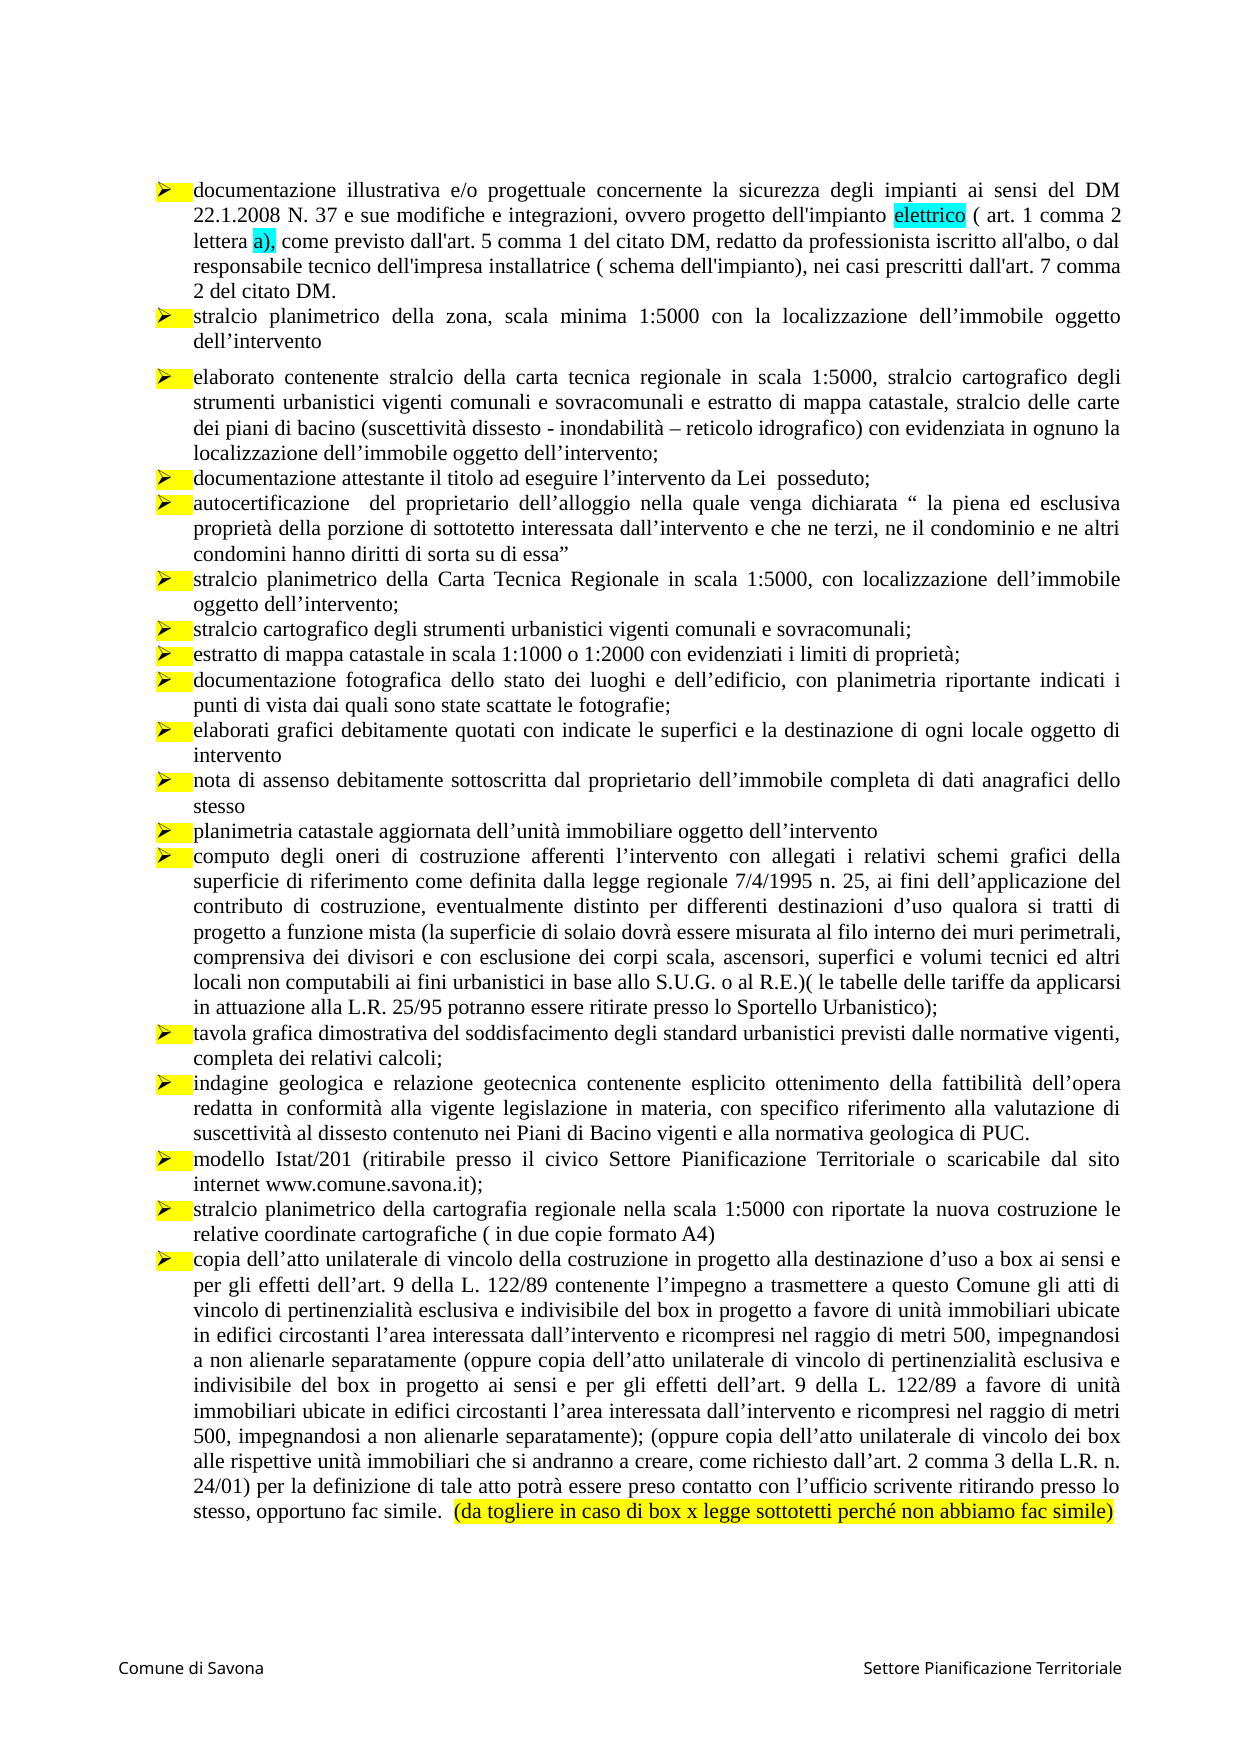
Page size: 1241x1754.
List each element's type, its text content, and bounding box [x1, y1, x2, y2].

list estratto di mappa catastale in scala 1:1000 o 1:2000 con evidenziati i limiti di proprietà; [156, 641, 1122, 667]
list planimetria catastale aggiornata dell’unità immobiliare oggetto dell’intervento [156, 818, 1122, 843]
list documentazione attestante il titolo ad eseguire l’intervento da Lei posseduto; [156, 465, 1122, 490]
list modello Istat/201 (ritirabile presso il civico Settore Pianificazione Territoriale o scaricabile dal sito internet www.comune.savona.it); [156, 1146, 1122, 1196]
list copia dell’atto unilaterale di vincolo della costruzione in progetto alla destinazione d’uso a box ai sensi e per gli effetti dell’art. 9 della L. 122/89 contenente l’impegno a trasmettere a questo Comune gli atti di vincolo di pertinenzialità esclusiva e indivisibile del box in progetto a favore di unità immobiliari ubicate in edifici circostanti l’area interessata dall’intervento e ricompresi nel raggio di metri 500, impegnandosi a non alienarle separatamente (oppure copia dell’atto unilaterale di vincolo di pertinenzialità esclusiva e indivisibile del box in progetto ai sensi e per gli effetti dell’art. 9 della L. 122/89 a favore di unità immobiliari ubicate in edifici circostanti l’area interessata dall’intervento e ricompresi nel raggio di metri 500, impegnandosi a non alienarle separatamente); (oppure copia dell’atto unilaterale di vincolo dei box alle rispettive unità immobiliari che si andranno a creare, come richiesto dall’art. 2 comma 3 della L.R. n. 24/01) per la definizione di tale atto potrà essere preso contatto con l’ufficio scrivente ritirando presso lo stesso, opportuno fac simile. (da togliere in caso di box x legge sottotetti perché non abbiamo fac simile) [156, 1246, 1122, 1524]
list indagine geologica e relazione geotecnica contenente esplicito ottenimento della fattibilità dell’opera redatta in conformità alla vigente legislazione in materia, con specifico riferimento alla valutazione di suscettività al dissesto contenuto nei Piani di Bacino vigenti e alla normativa geologica di PUC. [156, 1070, 1122, 1146]
list stralcio cartografico degli strumenti urbanistici vigenti comunali e sovracomunali; [156, 616, 1122, 641]
list elaborato contenente stralcio della carta tecnica regionale in scala 1:5000, stralcio cartografico degli strumenti urbanistici vigenti comunali e sovracomunali e estratto di mappa catastale, stralcio delle carte dei piani di bacino (suscettività dissesto - inondabilità – reticolo idrografico) con evidenziata in ognuno la localizzazione dell’immobile oggetto dell’intervento; [156, 364, 1122, 465]
list stralcio planimetrico della cartografia regionale nella scala 1:5000 con riportate la nuova costruzione le relative coordinate cartografiche ( in due copie formato A4) [156, 1196, 1122, 1246]
list documentazione fotografica dello stato dei luoghi e dell’edificio, con planimetria riportante indicati i punti di vista dai quali sono state scattate le fotografie; [156, 667, 1122, 717]
list tavola grafica dimostrativa del soddisfacimento degli standard urbanistici previsti dalle normative vigenti, completa dei relativi calcoli; [156, 1019, 1122, 1070]
list elaborati grafici debitamente quotati con indicate le superfici e la destinazione di ogni locale oggetto di intervento [156, 717, 1122, 767]
list autocertificazione del proprietario dell’alloggio nella quale venga dichiarata “ la piena ed esclusiva proprietà della porzione di sottotetto interessata dall’intervento e che ne terzi, ne il condominio e ne altri condomini hanno diritti di sorta su di essa” [156, 490, 1122, 566]
list stralcio planimetrico della Carta Tecnica Regionale in scala 1:5000, con localizzazione dell’immobile oggetto dell’intervento; [156, 566, 1122, 616]
list nota di assenso debitamente sottoscritta dal proprietario dell’immobile completa di dati anagrafici dello stesso [156, 767, 1122, 818]
list stralcio planimetrico della zona, scala minima 1:5000 con la localizzazione dell’immobile oggetto dell’intervento [156, 303, 1122, 354]
list documentazione illustrativa e/o progettuale concernente la sicurezza degli impianti ai sensi del DM 22.1.2008 N. 37 e sue modifiche e integrazioni, ovvero progetto dell'impianto elettrico ( art. 1 comma 2 lettera a), come previsto dall'art. 5 comma 1 del citato DM, redatto da professionista iscritto all'albo, o dal responsabile tecnico dell'impresa installatrice ( schema dell'impianto), nei casi prescritti dall'art. 7 comma 2 del citato DM. [156, 177, 1122, 303]
list computo degli oneri di costruzione afferenti l’intervento con allegati i relativi schemi grafici della superficie di riferimento come definita dalla legge regionale 7/4/1995 n. 25, ai fini dell’applicazione del contributo di costruzione, eventualmente distinto per differenti destinazioni d’uso qualora si tratti di progetto a funzione mista (la superficie di solaio dovrà essere misurata al filo interno dei muri perimetrali, comprensiva dei divisori e con esclusione dei corpi scala, ascensori, superfici e volumi tecnici ed altri locali non computabili ai fini urbanistici in base allo S.U.G. o al R.E.)( le tabelle delle tariffe da applicarsi in attuazione alla L.R. 25/95 potranno essere ritirate presso lo Sportello Urbanistico); [156, 843, 1122, 1019]
